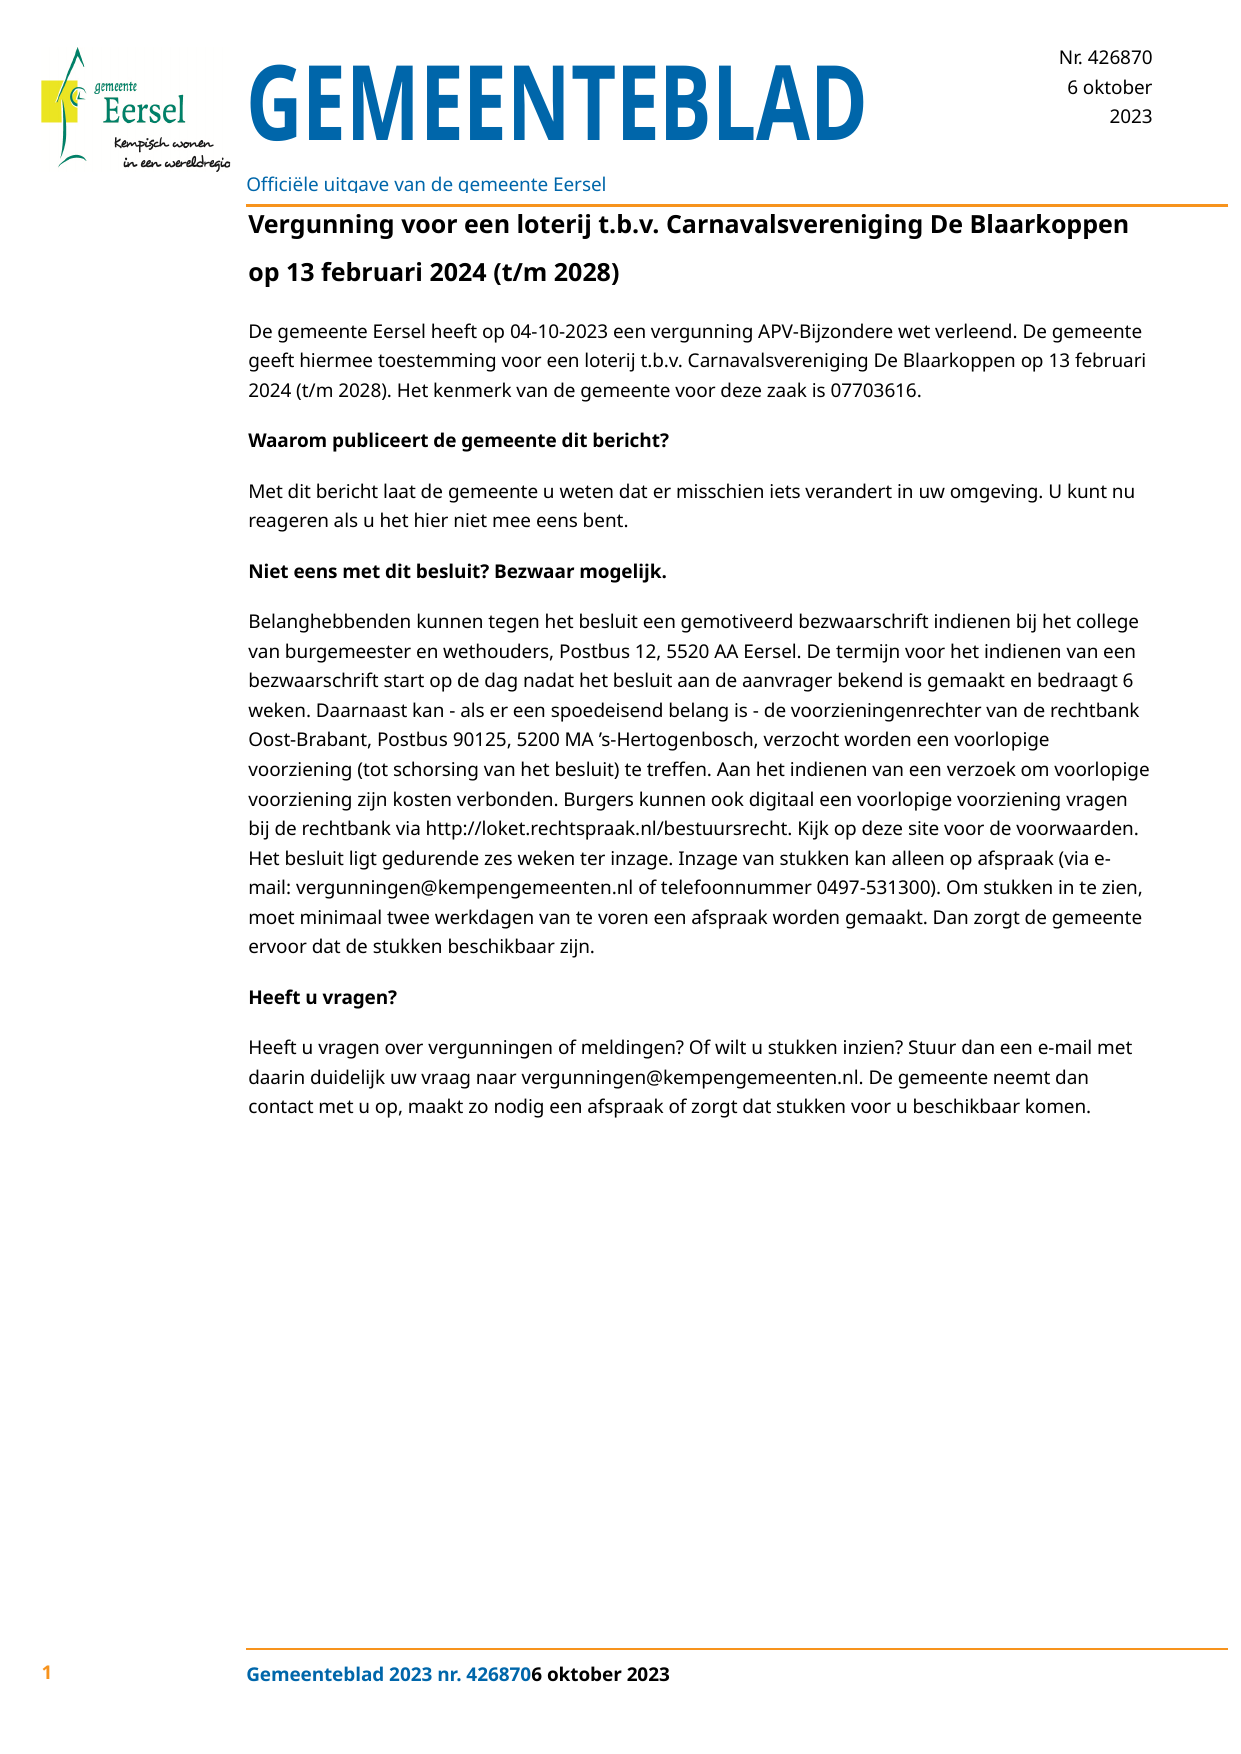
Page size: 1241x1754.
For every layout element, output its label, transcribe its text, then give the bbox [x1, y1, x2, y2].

text Belanghebbenden kunnen tegen het besluit een gemotiveerd bezwaarschrift indienen bij het college van burgemeester en wethouders, Postbus 12, 5520 AA Eersel. De termijn voor het indienen van een bezwaarschrift start op de dag nadat het besluit aan de aanvrager bekend is gemaakt en bedraagt 6 weken. Daarnaast kan - als er een spoedeisend belang is - de voorzieningenrechter van de rechtbank Oost-Brabant, Postbus 90125, 5200 MA ’s-Hertogenbosch, verzocht worden een voorlopige voorziening (tot schorsing van het besluit) te treffen. Aan het indienen van een verzoek om voorlopige voorziening zijn kosten verbonden. Burgers kunnen ook digitaal een voorlopige voorziening vragen bij de rechtbank via http://loket.rechtspraak.nl/bestuursrecht. Kijk op deze site voor de voorwaarden. Het besluit ligt gedurende zes weken ter inzage. Inzage van stukken kan alleen op afspraak (via e-mail: vergunningen@kempengemeenten.nl of telefoonnummer 0497-531300). Om stukken in te zien, moet minimaal twee werkdagen van te voren een afspraak worden gemaakt. Dan zorgt de gemeente ervoor dat de stukken beschikbaar zijn. [248, 608, 1152, 959]
text Met dit bericht laat de gemeente u weten dat er misschien iets verandert in uw omgeving. U kunt nu reageren als u het hier niet mee eens bent. [248, 478, 1152, 533]
text Vergunning voor een loterij t.b.v. Carnavalsvereniging De Blaarkoppen op 13 februari 2024 (t/m 2028) [248, 207, 1152, 288]
text Niet eens met dit besluit? Bezwaar mogelijk. [248, 558, 1152, 584]
text Waarom publiceert de gemeente dit bericht? [248, 427, 1152, 453]
text Heeft u vragen? [248, 984, 1152, 1010]
text Heeft u vragen over vergunningen of meldingen? Of wilt u stukken inzien? Stuur dan een e-mail met daarin duidelijk uw vraag naar vergunningen@kempengemeenten.nl. De gemeente neemt dan contact met u op, maakt zo nodig een afspraak of zorgt dat stukken voor u beschikbaar komen. [248, 1034, 1152, 1119]
picture [41, 47, 231, 172]
text De gemeente Eersel heeft op 04-10-2023 een vergunning APV-Bijzondere wet verleend. De gemeente geeft hiermee toestemming voor een loterij t.b.v. Carnavalsvereniging De Blaarkoppen op 13 februari 2024 (t/m 2028). Het kenmerk van de gemeente voor deze zaak is 07703616. [248, 318, 1152, 403]
